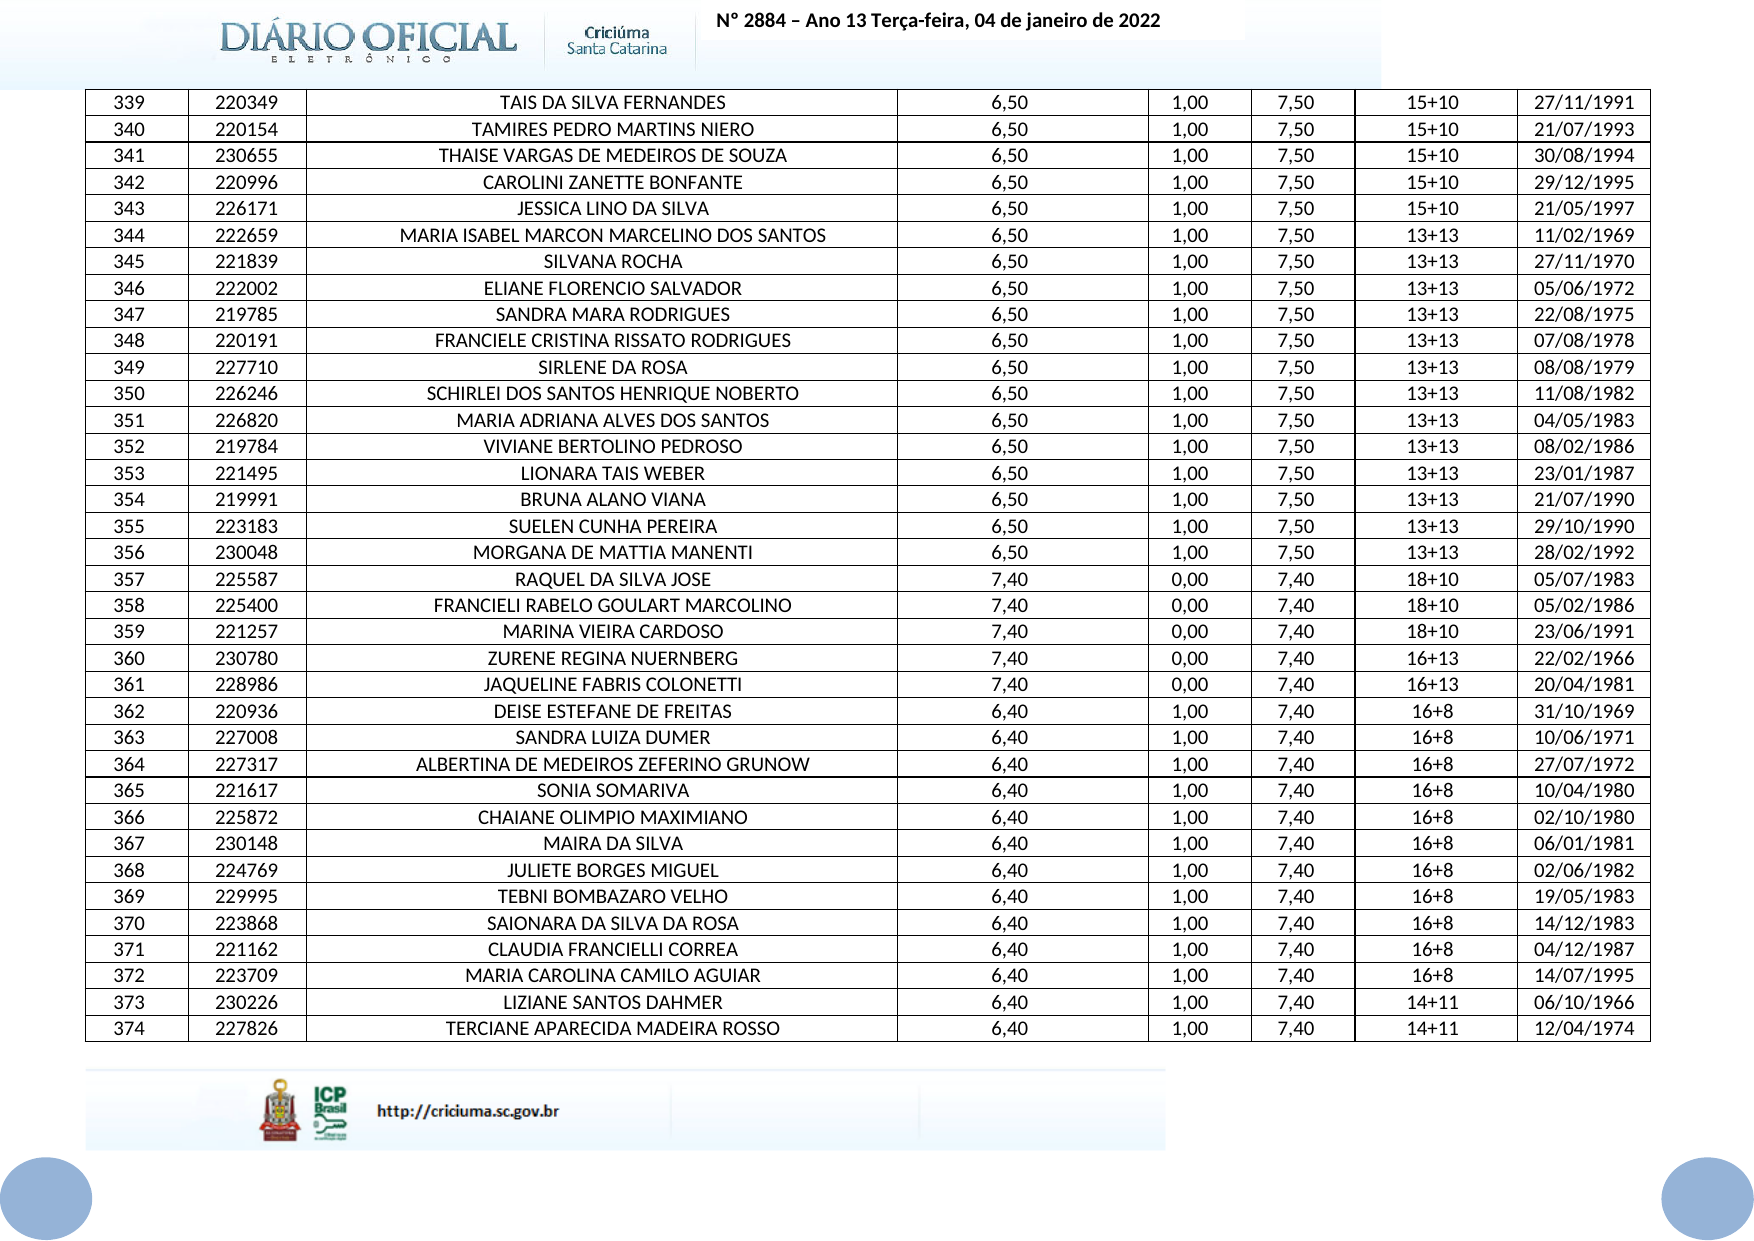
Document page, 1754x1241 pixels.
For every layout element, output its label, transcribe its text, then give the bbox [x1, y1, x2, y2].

table_cell 13+13 [1356, 460, 1517, 485]
table_cell 6,50 [898, 381, 1148, 406]
table_cell 1,00 [1149, 486, 1251, 512]
table_cell BRUNA ALANO VIANA [307, 486, 897, 512]
table_cell 227826 [189, 1016, 306, 1041]
table_cell 23/06/1991 [1518, 619, 1650, 644]
table_cell 16+8 [1356, 804, 1517, 829]
table_cell 14/12/1983 [1518, 910, 1650, 935]
table_cell 1,00 [1149, 698, 1251, 723]
table_cell 6,50 [898, 116, 1148, 141]
table_cell 7,50 [1252, 407, 1354, 432]
table_cell 7,50 [1252, 381, 1354, 406]
table_cell 7,40 [1252, 989, 1354, 1014]
table_cell 06/01/1981 [1518, 830, 1650, 856]
table_cell 7,50 [1252, 116, 1354, 141]
table_cell VIVIANE BERTOLINO PEDROSO [307, 434, 897, 459]
table_cell 7,40 [898, 619, 1148, 644]
table_cell 1,00 [1149, 963, 1251, 988]
table_cell 06/10/1966 [1518, 989, 1650, 1014]
table_cell 350 [86, 381, 188, 406]
table_cell 16+8 [1356, 910, 1517, 935]
table_cell 365 [86, 778, 188, 803]
table_cell 7,50 [1252, 90, 1354, 115]
table_cell FRANCIELE CRISTINA RISSATO RODRIGUES [307, 328, 897, 353]
table_cell 6,40 [898, 725, 1148, 750]
table_cell 1,00 [1149, 725, 1251, 750]
table_cell 223868 [189, 910, 306, 935]
table_cell 7,50 [1252, 354, 1354, 379]
table_cell 347 [86, 301, 188, 327]
table_cell 7,40 [898, 672, 1148, 697]
table_cell 7,40 [898, 645, 1148, 671]
table_cell CLAUDIA FRANCIELLI CORREA [307, 936, 897, 962]
table_cell MARIA ISABEL MARCON MARCELINO DOS SANTOS [307, 222, 897, 247]
table_cell 6,50 [898, 434, 1148, 459]
table_cell 7,50 [1252, 222, 1354, 247]
table_cell 15+10 [1356, 90, 1517, 115]
table_cell 6,50 [898, 460, 1148, 485]
table_cell 6,40 [898, 698, 1148, 723]
table_cell 7,40 [1252, 751, 1354, 776]
table_cell 7,40 [1252, 698, 1354, 723]
table_cell 353 [86, 460, 188, 485]
table_cell 225872 [189, 804, 306, 829]
table_cell 16+8 [1356, 936, 1517, 962]
table_cell 371 [86, 936, 188, 962]
table_cell 1,00 [1149, 407, 1251, 432]
table_cell 1,00 [1149, 936, 1251, 962]
table_cell SCHIRLEI DOS SANTOS HENRIQUE NOBERTO [307, 381, 897, 406]
table_cell 0,00 [1149, 592, 1251, 618]
table_cell 1,00 [1149, 116, 1251, 141]
table_cell 219785 [189, 301, 306, 327]
table_cell CAROLINI ZANETTE BONFANTE [307, 169, 897, 194]
table_cell 1,00 [1149, 248, 1251, 274]
table_cell JULIETE BORGES MIGUEL [307, 857, 897, 882]
table_cell 6,40 [898, 1016, 1148, 1041]
table_cell 341 [86, 143, 188, 168]
table_cell 1,00 [1149, 751, 1251, 776]
table_cell 6,40 [898, 936, 1148, 962]
table_cell 221257 [189, 619, 306, 644]
table_cell 220191 [189, 328, 306, 353]
table_cell 6,50 [898, 354, 1148, 379]
table_cell 23/01/1987 [1518, 460, 1650, 485]
table_cell 28/02/1992 [1518, 539, 1650, 565]
table_cell 1,00 [1149, 910, 1251, 935]
table_cell 228986 [189, 672, 306, 697]
table_cell 352 [86, 434, 188, 459]
table_cell 344 [86, 222, 188, 247]
table_cell SONIA SOMARIVA [307, 778, 897, 803]
table_cell 18+10 [1356, 566, 1517, 591]
table_cell 19/05/1983 [1518, 883, 1650, 909]
table_cell TEBNI BOMBAZARO VELHO [307, 883, 897, 909]
table_cell 345 [86, 248, 188, 274]
table_cell 227008 [189, 725, 306, 750]
table_cell 355 [86, 513, 188, 538]
table_cell 349 [86, 354, 188, 379]
table_cell SANDRA LUIZA DUMER [307, 725, 897, 750]
table_cell 221839 [189, 248, 306, 274]
table_cell 230148 [189, 830, 306, 856]
table_cell 7,40 [898, 592, 1148, 618]
table_cell 372 [86, 963, 188, 988]
table_cell 13+13 [1356, 381, 1517, 406]
table_cell 21/05/1997 [1518, 195, 1650, 221]
table_cell 222659 [189, 222, 306, 247]
table_cell 7,40 [1252, 804, 1354, 829]
table_cell 222002 [189, 275, 306, 300]
table_cell 18+10 [1356, 619, 1517, 644]
table_cell TAIS DA SILVA FERNANDES [307, 90, 897, 115]
table_cell 221162 [189, 936, 306, 962]
table_cell 1,00 [1149, 804, 1251, 829]
table_cell 219991 [189, 486, 306, 512]
table_cell 6,50 [898, 328, 1148, 353]
table_cell 6,40 [898, 778, 1148, 803]
table_cell MARINA VIEIRA CARDOSO [307, 619, 897, 644]
table_cell SANDRA MARA RODRIGUES [307, 301, 897, 327]
table_cell 354 [86, 486, 188, 512]
table_cell 229995 [189, 883, 306, 909]
table_cell 13+13 [1356, 486, 1517, 512]
table_cell ALBERTINA DE MEDEIROS ZEFERINO GRUNOW [307, 751, 897, 776]
table_cell 7,50 [1252, 143, 1354, 168]
table_cell 225400 [189, 592, 306, 618]
table_cell 359 [86, 619, 188, 644]
table_cell 1,00 [1149, 169, 1251, 194]
table_cell 220349 [189, 90, 306, 115]
table_cell 15+10 [1356, 143, 1517, 168]
table_cell 31/10/1969 [1518, 698, 1650, 723]
table_cell 226171 [189, 195, 306, 221]
table_cell RAQUEL DA SILVA JOSE [307, 566, 897, 591]
table_cell 7,40 [1252, 619, 1354, 644]
table_cell 30/08/1994 [1518, 143, 1650, 168]
table_cell 6,40 [898, 751, 1148, 776]
table_cell 7,40 [1252, 645, 1354, 671]
table_cell 13+13 [1356, 434, 1517, 459]
table_cell 6,50 [898, 169, 1148, 194]
table_cell 15+10 [1356, 195, 1517, 221]
table_cell 6,50 [898, 195, 1148, 221]
table_cell 6,40 [898, 804, 1148, 829]
table_cell 16+8 [1356, 751, 1517, 776]
table_cell 356 [86, 539, 188, 565]
table_cell 6,50 [898, 90, 1148, 115]
table_cell 351 [86, 407, 188, 432]
table_cell 224769 [189, 857, 306, 882]
table_cell CHAIANE OLIMPIO MAXIMIANO [307, 804, 897, 829]
table_cell 1,00 [1149, 222, 1251, 247]
table_cell MARIA CAROLINA CAMILO AGUIAR [307, 963, 897, 988]
table_cell 18+10 [1356, 592, 1517, 618]
table_cell SILVANA ROCHA [307, 248, 897, 274]
table_cell 364 [86, 751, 188, 776]
table_cell 27/11/1991 [1518, 90, 1650, 115]
table_cell 27/11/1970 [1518, 248, 1650, 274]
table_cell 223183 [189, 513, 306, 538]
table_cell 1,00 [1149, 328, 1251, 353]
table_cell SAIONARA DA SILVA DA ROSA [307, 910, 897, 935]
table_cell 7,50 [1252, 539, 1354, 565]
table_cell 15+10 [1356, 169, 1517, 194]
table_cell 10/06/1971 [1518, 725, 1650, 750]
table_cell MAIRA DA SILVA [307, 830, 897, 856]
table_cell 6,50 [898, 513, 1148, 538]
table_cell 16+8 [1356, 830, 1517, 856]
table_cell 340 [86, 116, 188, 141]
table_cell ZURENE REGINA NUERNBERG [307, 645, 897, 671]
table_cell 221617 [189, 778, 306, 803]
table_cell 1,00 [1149, 513, 1251, 538]
table_cell 7,40 [1252, 778, 1354, 803]
table_cell 227317 [189, 751, 306, 776]
table_cell 29/12/1995 [1518, 169, 1650, 194]
table_cell 367 [86, 830, 188, 856]
table_cell 1,00 [1149, 989, 1251, 1014]
table_cell 16+8 [1356, 725, 1517, 750]
table_cell 7,40 [1252, 857, 1354, 882]
table_cell 1,00 [1149, 778, 1251, 803]
table_cell 14+11 [1356, 1016, 1517, 1041]
table_cell 1,00 [1149, 539, 1251, 565]
table_cell 0,00 [1149, 619, 1251, 644]
table_cell 0,00 [1149, 645, 1251, 671]
table_cell 21/07/1990 [1518, 486, 1650, 512]
table_cell 16+8 [1356, 963, 1517, 988]
table_cell JAQUELINE FABRIS COLONETTI [307, 672, 897, 697]
table_cell 27/07/1972 [1518, 751, 1650, 776]
table_cell 13+13 [1356, 513, 1517, 538]
table_cell 1,00 [1149, 354, 1251, 379]
table_cell 362 [86, 698, 188, 723]
table_cell 7,40 [1252, 725, 1354, 750]
table_cell 6,40 [898, 883, 1148, 909]
table_cell 21/07/1993 [1518, 116, 1650, 141]
table_cell 6,40 [898, 910, 1148, 935]
table_cell 22/08/1975 [1518, 301, 1650, 327]
table_cell 373 [86, 989, 188, 1014]
table_cell 12/04/1974 [1518, 1016, 1650, 1041]
table_cell 6,40 [898, 989, 1148, 1014]
table_cell 6,50 [898, 248, 1148, 274]
table_cell 1,00 [1149, 195, 1251, 221]
table_cell 6,50 [898, 301, 1148, 327]
table_cell 22/02/1966 [1518, 645, 1650, 671]
table_cell 05/07/1983 [1518, 566, 1650, 591]
table_cell 226246 [189, 381, 306, 406]
table_cell 7,40 [1252, 1016, 1354, 1041]
table_cell 7,40 [1252, 672, 1354, 697]
table_cell 13+13 [1356, 301, 1517, 327]
table_cell 1,00 [1149, 830, 1251, 856]
table_cell 6,50 [898, 143, 1148, 168]
table_cell 08/02/1986 [1518, 434, 1650, 459]
table_cell 7,50 [1252, 248, 1354, 274]
table_cell JESSICA LINO DA SILVA [307, 195, 897, 221]
table_cell 13+13 [1356, 407, 1517, 432]
table_cell 1,00 [1149, 143, 1251, 168]
table_cell 220936 [189, 698, 306, 723]
table_cell 220154 [189, 116, 306, 141]
table_cell 230226 [189, 989, 306, 1014]
table_cell 339 [86, 90, 188, 115]
table_cell MARIA ADRIANA ALVES DOS SANTOS [307, 407, 897, 432]
table_cell 7,40 [1252, 910, 1354, 935]
table_cell 6,50 [898, 275, 1148, 300]
table_cell 16+8 [1356, 698, 1517, 723]
table_cell 13+13 [1356, 539, 1517, 565]
table_cell 6,50 [898, 222, 1148, 247]
table_cell 08/08/1979 [1518, 354, 1650, 379]
table_cell 14+11 [1356, 989, 1517, 1014]
table_cell 7,50 [1252, 434, 1354, 459]
table_cell 357 [86, 566, 188, 591]
table_cell 6,50 [898, 539, 1148, 565]
table_cell 7,50 [1252, 195, 1354, 221]
table_cell 16+13 [1356, 645, 1517, 671]
table_cell 13+13 [1356, 275, 1517, 300]
table_cell 230655 [189, 143, 306, 168]
table_cell 223709 [189, 963, 306, 988]
table_cell 15+10 [1356, 116, 1517, 141]
table_cell TAMIRES PEDRO MARTINS NIERO [307, 116, 897, 141]
table_cell LIONARA TAIS WEBER [307, 460, 897, 485]
table_cell 1,00 [1149, 275, 1251, 300]
table_cell 04/12/1987 [1518, 936, 1650, 962]
table_cell 13+13 [1356, 248, 1517, 274]
table_cell 13+13 [1356, 328, 1517, 353]
table_cell 7,40 [1252, 883, 1354, 909]
table_cell 7,40 [1252, 936, 1354, 962]
table_cell 7,50 [1252, 513, 1354, 538]
table_cell 369 [86, 883, 188, 909]
table_cell 6,50 [898, 486, 1148, 512]
table_cell SIRLENE DA ROSA [307, 354, 897, 379]
table_cell 360 [86, 645, 188, 671]
table_cell 7,50 [1252, 275, 1354, 300]
table_cell 348 [86, 328, 188, 353]
table_cell TERCIANE APARECIDA MADEIRA ROSSO [307, 1016, 897, 1041]
table_cell 7,50 [1252, 328, 1354, 353]
table_cell 02/10/1980 [1518, 804, 1650, 829]
table_cell 1,00 [1149, 1016, 1251, 1041]
table_cell 1,00 [1149, 434, 1251, 459]
table_cell 226820 [189, 407, 306, 432]
table_cell 16+8 [1356, 778, 1517, 803]
table_cell 227710 [189, 354, 306, 379]
table_cell 29/10/1990 [1518, 513, 1650, 538]
table_cell 16+13 [1356, 672, 1517, 697]
table_cell 368 [86, 857, 188, 882]
table_cell 7,40 [1252, 830, 1354, 856]
table_cell 230048 [189, 539, 306, 565]
table_cell 13+13 [1356, 354, 1517, 379]
table_cell 04/05/1983 [1518, 407, 1650, 432]
table_cell 0,00 [1149, 566, 1251, 591]
table_cell 363 [86, 725, 188, 750]
table_cell 05/02/1986 [1518, 592, 1650, 618]
table_cell 11/02/1969 [1518, 222, 1650, 247]
table_cell 7,50 [1252, 169, 1354, 194]
table_cell 13+13 [1356, 222, 1517, 247]
table_cell ELIANE FLORENCIO SALVADOR [307, 275, 897, 300]
table_cell 16+8 [1356, 883, 1517, 909]
table_cell DEISE ESTEFANE DE FREITAS [307, 698, 897, 723]
table_cell 20/04/1981 [1518, 672, 1650, 697]
table_cell 219784 [189, 434, 306, 459]
table_cell 7,50 [1252, 301, 1354, 327]
table_cell 16+8 [1356, 857, 1517, 882]
table_cell 07/08/1978 [1518, 328, 1650, 353]
table_cell 6,40 [898, 857, 1148, 882]
table_cell 1,00 [1149, 857, 1251, 882]
table_cell 1,00 [1149, 301, 1251, 327]
table_cell 1,00 [1149, 381, 1251, 406]
table_cell 7,50 [1252, 460, 1354, 485]
table_cell 358 [86, 592, 188, 618]
table_cell 370 [86, 910, 188, 935]
table_cell THAISE VARGAS DE MEDEIROS DE SOUZA [307, 143, 897, 168]
table_cell 1,00 [1149, 90, 1251, 115]
table_cell 1,00 [1149, 883, 1251, 909]
table_cell 02/06/1982 [1518, 857, 1650, 882]
table_cell 361 [86, 672, 188, 697]
table_cell 05/06/1972 [1518, 275, 1650, 300]
table_cell 346 [86, 275, 188, 300]
table_cell 6,40 [898, 963, 1148, 988]
table_cell 7,50 [1252, 486, 1354, 512]
table_cell 366 [86, 804, 188, 829]
table_cell 230780 [189, 645, 306, 671]
table_cell 7,40 [1252, 592, 1354, 618]
table_cell 11/08/1982 [1518, 381, 1650, 406]
table_cell 342 [86, 169, 188, 194]
table_cell 374 [86, 1016, 188, 1041]
table_cell 343 [86, 195, 188, 221]
table_cell 6,50 [898, 407, 1148, 432]
table_cell 7,40 [1252, 566, 1354, 591]
table_cell 225587 [189, 566, 306, 591]
table_cell 7,40 [898, 566, 1148, 591]
table_cell 7,40 [1252, 963, 1354, 988]
table_cell SUELEN CUNHA PEREIRA [307, 513, 897, 538]
table_cell 0,00 [1149, 672, 1251, 697]
table_cell 6,40 [898, 830, 1148, 856]
table_cell LIZIANE SANTOS DAHMER [307, 989, 897, 1014]
table_cell MORGANA DE MATTIA MANENTI [307, 539, 897, 565]
table_cell FRANCIELI RABELO GOULART MARCOLINO [307, 592, 897, 618]
table_cell 10/04/1980 [1518, 778, 1650, 803]
table_cell 1,00 [1149, 460, 1251, 485]
table_cell 14/07/1995 [1518, 963, 1650, 988]
table_cell 221495 [189, 460, 306, 485]
table_cell 220996 [189, 169, 306, 194]
